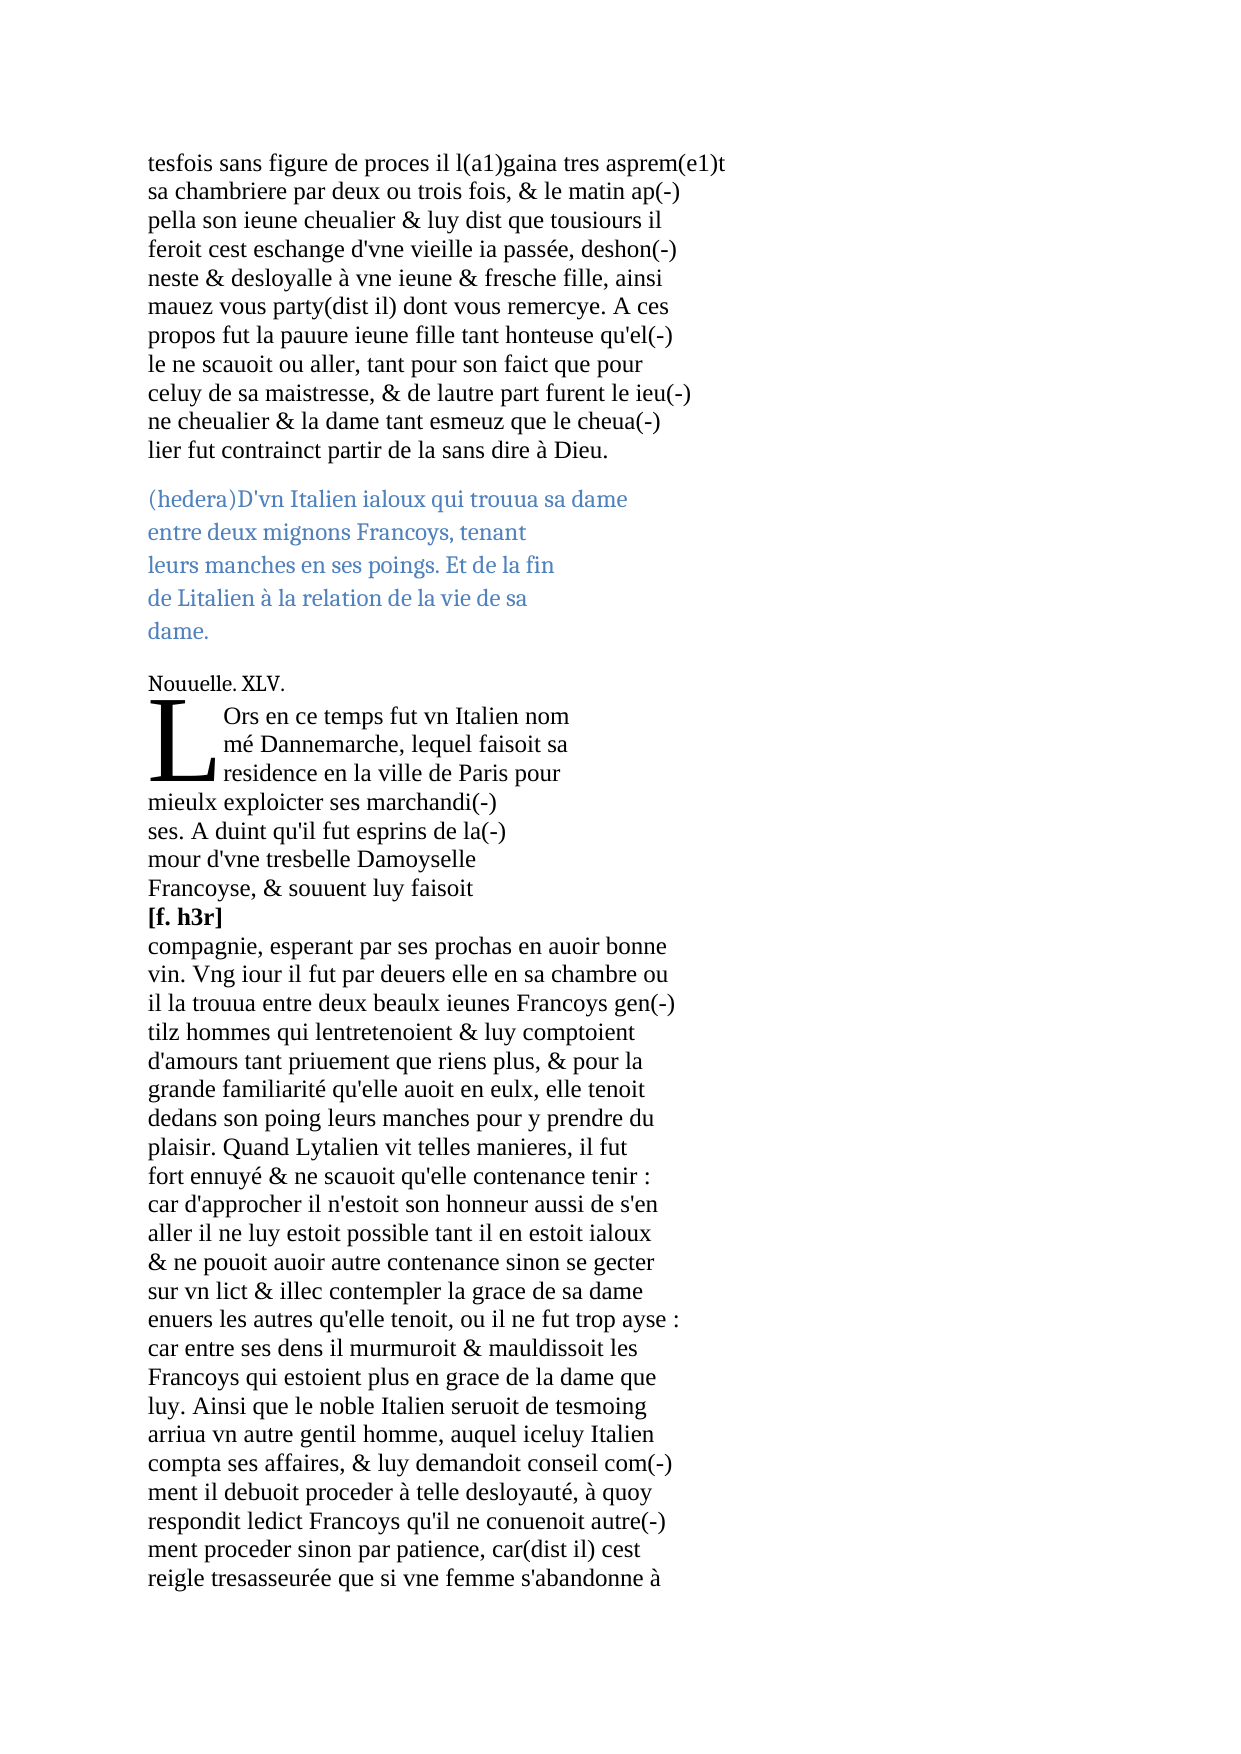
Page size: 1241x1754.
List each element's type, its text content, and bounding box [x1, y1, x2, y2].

text LOrs en ce temps fut vn Italien nom mé Dannemarche, lequel faisoit sa residence en la ville de Paris pour mieulx exploicter ses marchandi(-) ses. A duint qu'il fut esprins de la(-) mour d'vne tresbelle Damoyselle Francoyse, & souuent luy faisoit [f. h3r] compagnie, esperant par ses prochas en auoir bonne vin. Vng iour il fut par deuers elle en sa chambre ou il la trouua entre deux beaulx ieunes Francoys gen(-) tilz hommes qui lentretenoient & luy comptoient d'amours tant priuement que riens plus, & pour la grande familiarité qu'elle auoit en eulx, elle tenoit dedans son poing leurs manches pour y prendre du plaisir. Quand Lytalien vit telles manieres, il fut fort ennuyé & ne scauoit qu'elle contenance tenir : car d'approcher il n'estoit son honneur aussi de s'en aller il ne luy estoit possible tant il en estoit ialoux & ne pouoit auoir autre contenance sinon se gecter sur vn lict & illec contempler la grace de sa dame enuers les autres qu'elle tenoit, ou il ne fut trop ayse : car entre ses dens il murmuroit & mauldissoit les Francoys qui estoient plus en grace de la dame que luy. Ainsi que le noble Italien seruoit de tesmoing arriua vn autre gentil homme, auquel iceluy Italien compta ses affaires, & luy demandoit conseil com(-) ment il debuoit proceder à telle desloyauté, à quoy respondit ledict Francoys qu'il ne conuenoit autre(-) ment proceder sinon par patience, car(dist il) cest reigle tresasseurée que si vne femme s'abandonne à [148, 701, 1093, 1592]
subtitle (hedera)D'vn Italien ialoux qui trouua sa dame entre deux mignons Francoys, tenant leurs manches en ses poings. Et de la fin de Litalien à la relation de la vie de sa dame. [148, 485, 1093, 646]
subtitle Nouuelle. XLV. [148, 671, 1093, 697]
text tesfois sans figure de proces il l(a1)gaina tres asprem(e1)t sa chambriere par deux ou trois fois, & le matin ap(-) pella son ieune cheualier & luy dist que tousiours il feroit cest eschange d'vne vieille ia passée, deshon(-) neste & desloyalle à vne ieune & fresche fille, ainsi mauez vous party(dist il) dont vous remercye. A ces propos fut la pauure ieune fille tant honteuse qu'el(-) le ne scauoit ou aller, tant pour son faict que pour celuy de sa maistresse, & de lautre part furent le ieu(-) ne cheualier & la dame tant esmeuz que le cheua(-) lier fut contrainct partir de la sans dire à Dieu. [148, 148, 1093, 464]
